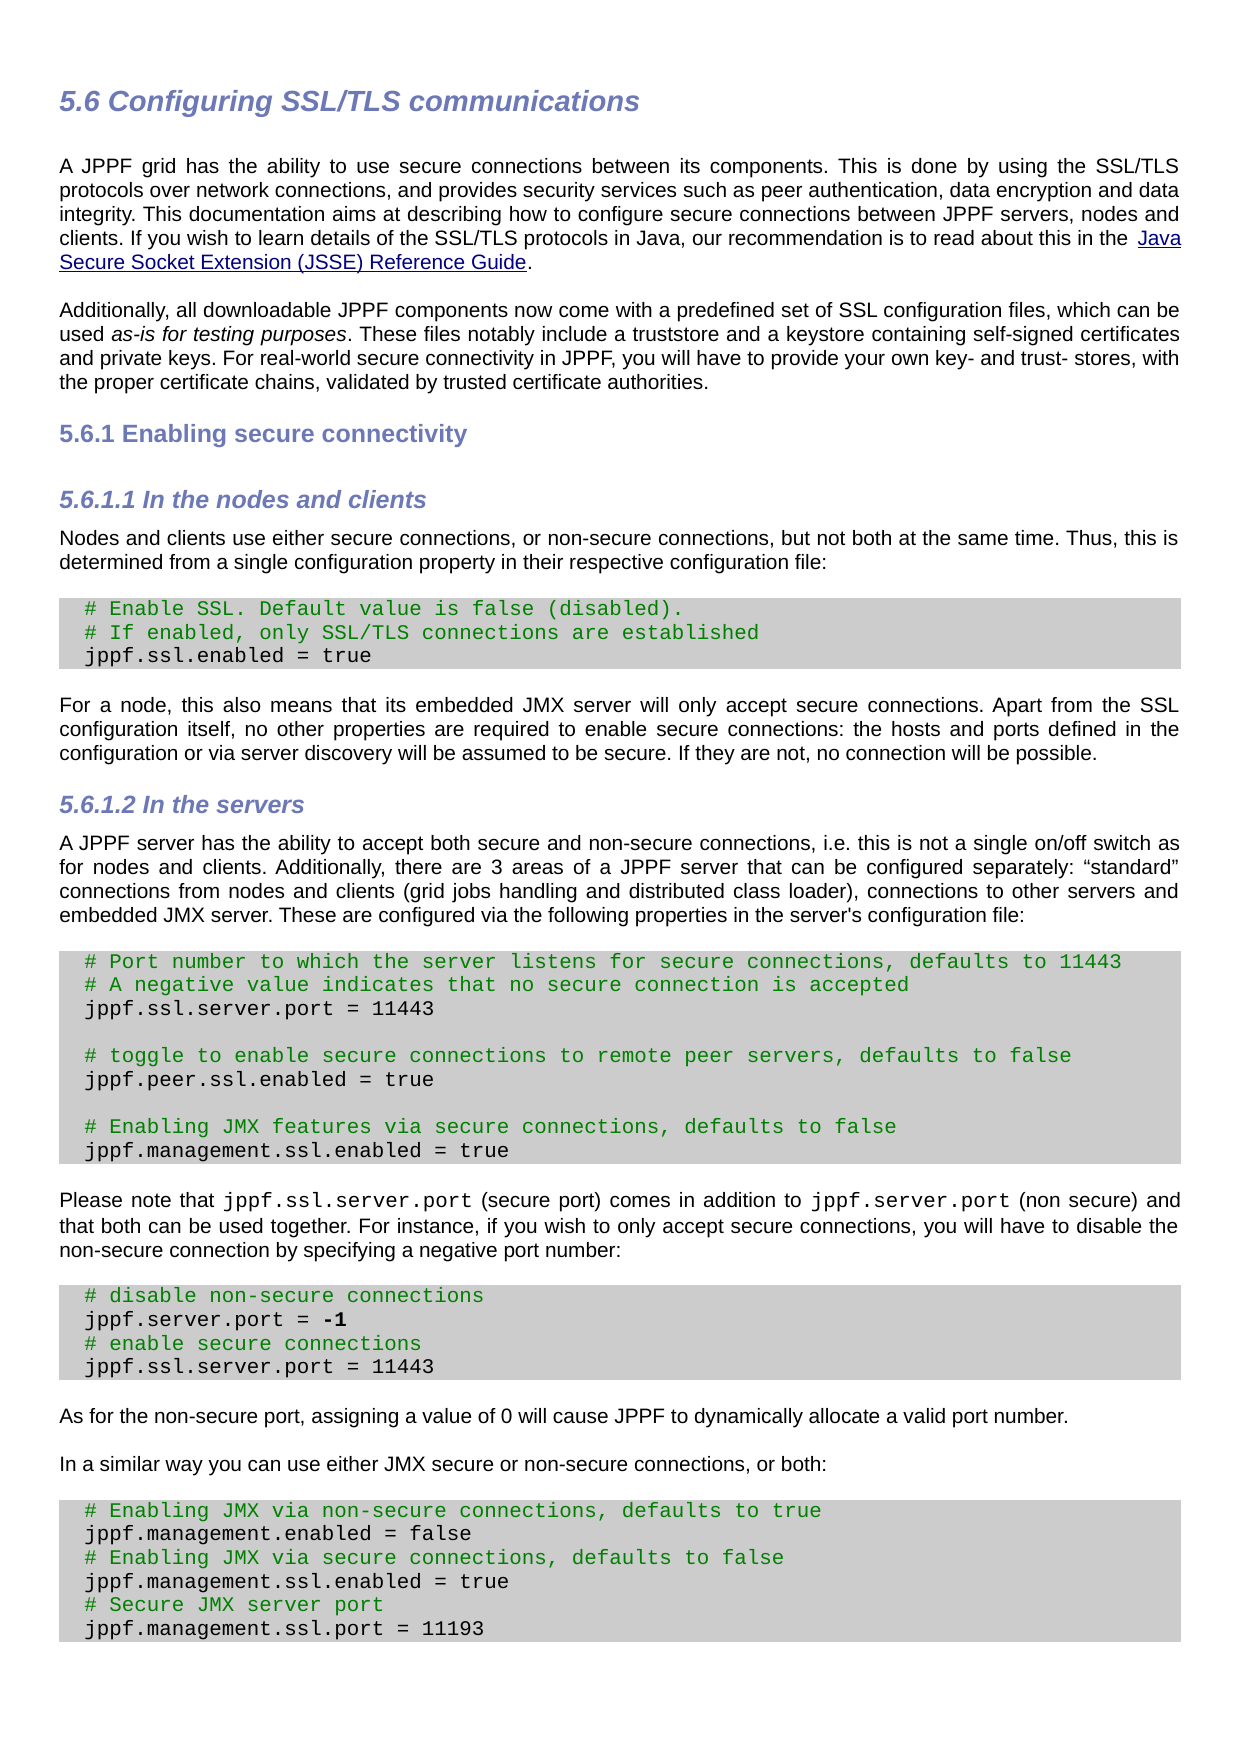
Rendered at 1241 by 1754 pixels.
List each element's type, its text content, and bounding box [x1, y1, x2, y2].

text jppf.management.ssl.enabled = true [59, 1571, 1181, 1594]
subtitle Configuring SSL/TLS communications [59, 84, 1181, 118]
text jppf.management.ssl.port = 11193 [59, 1618, 1181, 1642]
text jppf.ssl.server.port = 11443 [59, 998, 1181, 1022]
text # enable secure connections [59, 1333, 1181, 1356]
text For a node, this also means that its embedded JMX server will only accept secure connections. Apart from the SSL configuration itself, no other properties are required to enable secure connections: the hosts and ports defined in the configuration or via server discovery will be assumed to be secure. If they are not, no connection will be possible. [59, 693, 1181, 765]
text # Enabling JMX via non-secure connections, defaults to true [59, 1500, 1181, 1523]
text # A negative value indicates that no secure connection is accepted [59, 974, 1181, 998]
text # Enabling JMX features via secure connections, defaults to false [59, 1116, 1181, 1140]
subtitle In the nodes and clients [59, 485, 1181, 514]
text Nodes and clients use either secure connections, or non-secure connections, but not both at the same time. Thus, this is determined from a single configuration property in their respective configuration file: [59, 526, 1181, 574]
text jppf.ssl.enabled = true [59, 645, 1181, 669]
text jppf.peer.ssl.enabled = true [59, 1069, 1181, 1093]
text # If enabled, only SSL/TLS connections are established [59, 622, 1181, 645]
text jppf.ssl.server.port = 11443 [59, 1356, 1181, 1380]
text A JPPF server has the ability to accept both secure and non-secure connections, i.e. this is not a single on/off switch as for nodes and clients. Additionally, there are 3 areas of a JPPF server that can be configured separately: “standard” connections from nodes and clients (grid jobs handling and distributed class loader), connections to other servers and embedded JMX server. These are configured via the following properties in the server's configuration file: [59, 831, 1181, 927]
text # Enabling JMX via secure connections, defaults to false [59, 1547, 1181, 1571]
text # Enable SSL. Default value is false (disabled). [59, 598, 1181, 622]
text Please note that jppf.ssl.server.port (secure port) comes in addition to jppf.server.port (non secure) and that both can be used together. For instance, if you wish to only accept secure connections, you will have to disable the non-secure connection by specifying a negative port number: [59, 1188, 1181, 1261]
text # disable non-secure connections [59, 1285, 1181, 1309]
text A JPPF grid has the ability to use secure connections between its components. This is done by using the SSL/TLS protocols over network connections, and provides security services such as peer authentication, data encryption and data integrity. This documentation aims at describing how to configure secure connections between JPPF servers, nodes and clients. If you wish to learn details of the SSL/TLS protocols in Java, our recommendation is to read about this in the Java Secure Socket Extension (JSSE) Reference Guide. [59, 154, 1181, 274]
text jppf.server.port = -1 [59, 1309, 1181, 1333]
text # toggle to enable secure connections to remote peer servers, defaults to false [59, 1045, 1181, 1069]
text Additionally, all downloadable JPPF components now come with a predefined set of SSL configuration files, which can be used as-is for testing purposes. These files notably include a truststore and a keystore containing self-signed certificates and private keys. For real-world secure connectivity in JPPF, you will have to provide your own key- and trust- stores, with the proper certificate chains, validated by trusted certificate authorities. [59, 298, 1181, 394]
subtitle Enabling secure connectivity [59, 419, 1181, 447]
subtitle In the servers [59, 790, 1181, 818]
text jppf.management.enabled = false [59, 1523, 1181, 1547]
text As for the non-secure port, assigning a value of 0 will cause JPPF to dynamically allocate a valid port number. [59, 1404, 1181, 1428]
text jppf.management.ssl.enabled = true [59, 1140, 1181, 1164]
text In a similar way you can use either JMX secure or non-secure connections, or both: [59, 1452, 1181, 1476]
text # Secure JMX server port [59, 1594, 1181, 1618]
text # Port number to which the server listens for secure connections, defaults to 11443 [59, 951, 1181, 974]
